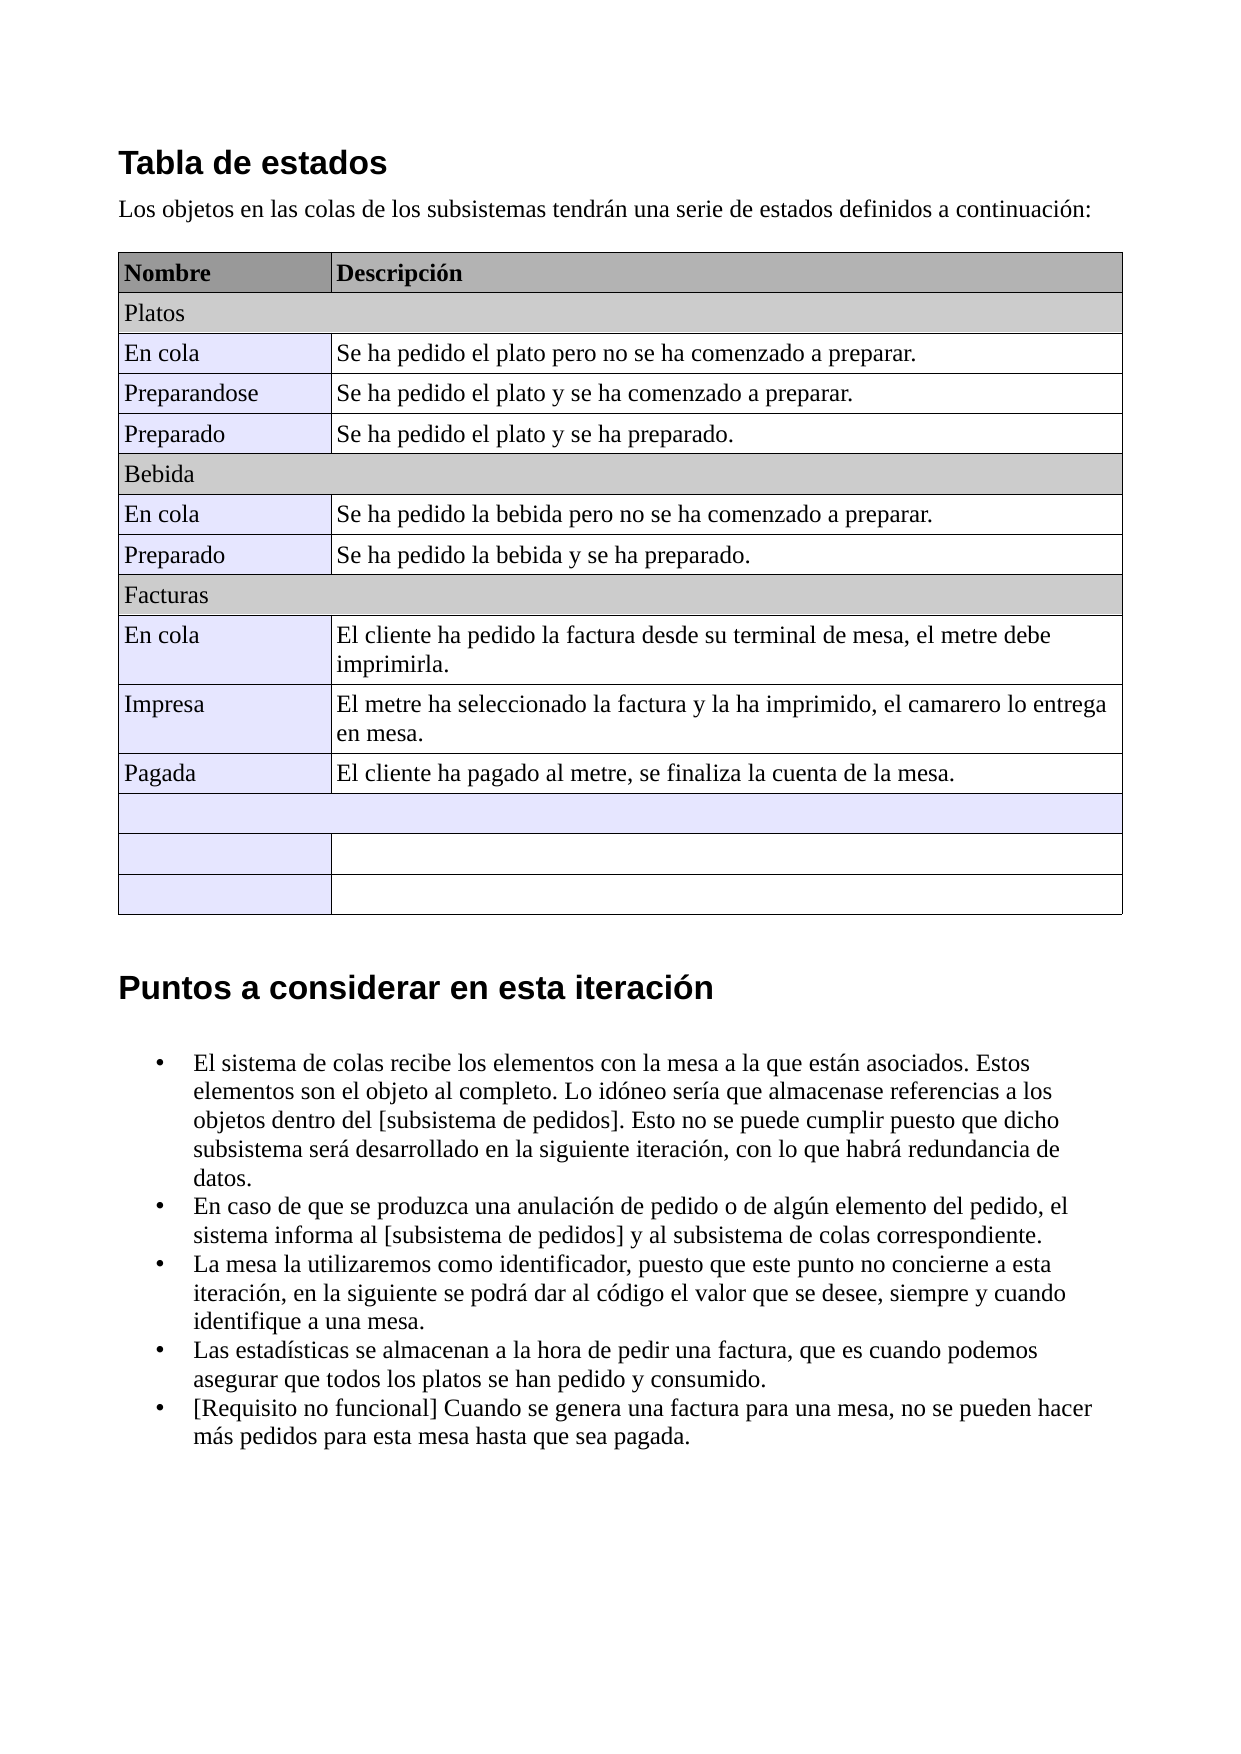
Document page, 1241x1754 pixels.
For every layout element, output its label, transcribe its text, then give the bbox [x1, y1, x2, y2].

table_cell Se ha pedido la bebida pero no se ha comenzado a preparar. [332, 495, 1122, 534]
table_cell [119, 875, 331, 914]
table_cell Se ha pedido el plato y se ha comenzado a preparar. [332, 374, 1122, 413]
table_cell El cliente ha pedido la factura desde su terminal de mesa, el metre debe imprimirla. [332, 616, 1122, 684]
subtitle Tabla de estados [118, 143, 1122, 182]
text Los objetos en las colas de los subsistemas tendrán una serie de estados definidos a continuación: [118, 194, 1122, 223]
table_cell Pagada [119, 754, 331, 793]
table_cell En cola [119, 616, 331, 684]
table_cell Se ha pedido el plato y se ha preparado. [332, 414, 1122, 453]
table_cell [332, 875, 1122, 914]
table_cell Preparado [119, 414, 331, 453]
table_cell En cola [119, 495, 331, 534]
table_cell Se ha pedido el plato pero no se ha comenzado a preparar. [332, 334, 1122, 373]
table_cell El metre ha seleccionado la factura y la ha imprimido, el camarero lo entrega en mesa. [332, 685, 1122, 753]
list El sistema de colas recibe los elementos con la mesa a la que están asociados. Estos elementos son el objeto al completo. Lo idóneo sería que almacenase referencias a los objetos dentro del [subsistema de pedidos]. Esto no se puede cumplir puesto que dicho subsistema será desarrollado en la siguiente iteración, con lo que habrá redundancia de datos. [156, 1048, 1122, 1191]
table_cell [119, 834, 331, 874]
table_cell El cliente ha pagado al metre, se finaliza la cuenta de la mesa. [332, 754, 1122, 793]
table_cell Impresa [119, 685, 331, 753]
table_header Nombre [119, 253, 331, 292]
table_cell Bebida [119, 454, 1122, 494]
table_cell Platos [119, 293, 1122, 332]
list En caso de que se produzca una anulación de pedido o de algún elemento del pedido, el sistema informa al [subsistema de pedidos] y al subsistema de colas correspondiente. [156, 1191, 1122, 1249]
list [Requisito no funcional] Cuando se genera una factura para una mesa, no se pueden hacer más pedidos para esta mesa hasta que sea pagada. [156, 1393, 1122, 1450]
table_cell Preparandose [119, 374, 331, 413]
table_cell Facturas [119, 575, 1122, 614]
table_cell Se ha pedido la bebida y se ha preparado. [332, 535, 1122, 574]
table_cell [119, 794, 1122, 833]
subtitle Puntos a considerar en esta iteración [118, 968, 1122, 1006]
table_cell [332, 834, 1122, 874]
table_header Descripción [332, 253, 1122, 292]
list La mesa la utilizaremos como identificador, puesto que este punto no concierne a esta iteración, en la siguiente se podrá dar al código el valor que se desee, siempre y cuando identifique a una mesa. [156, 1249, 1122, 1335]
list Las estadísticas se almacenan a la hora de pedir una factura, que es cuando podemos asegurar que todos los platos se han pedido y consumido. [156, 1335, 1122, 1393]
table_cell Preparado [119, 535, 331, 574]
table_cell En cola [119, 334, 331, 373]
